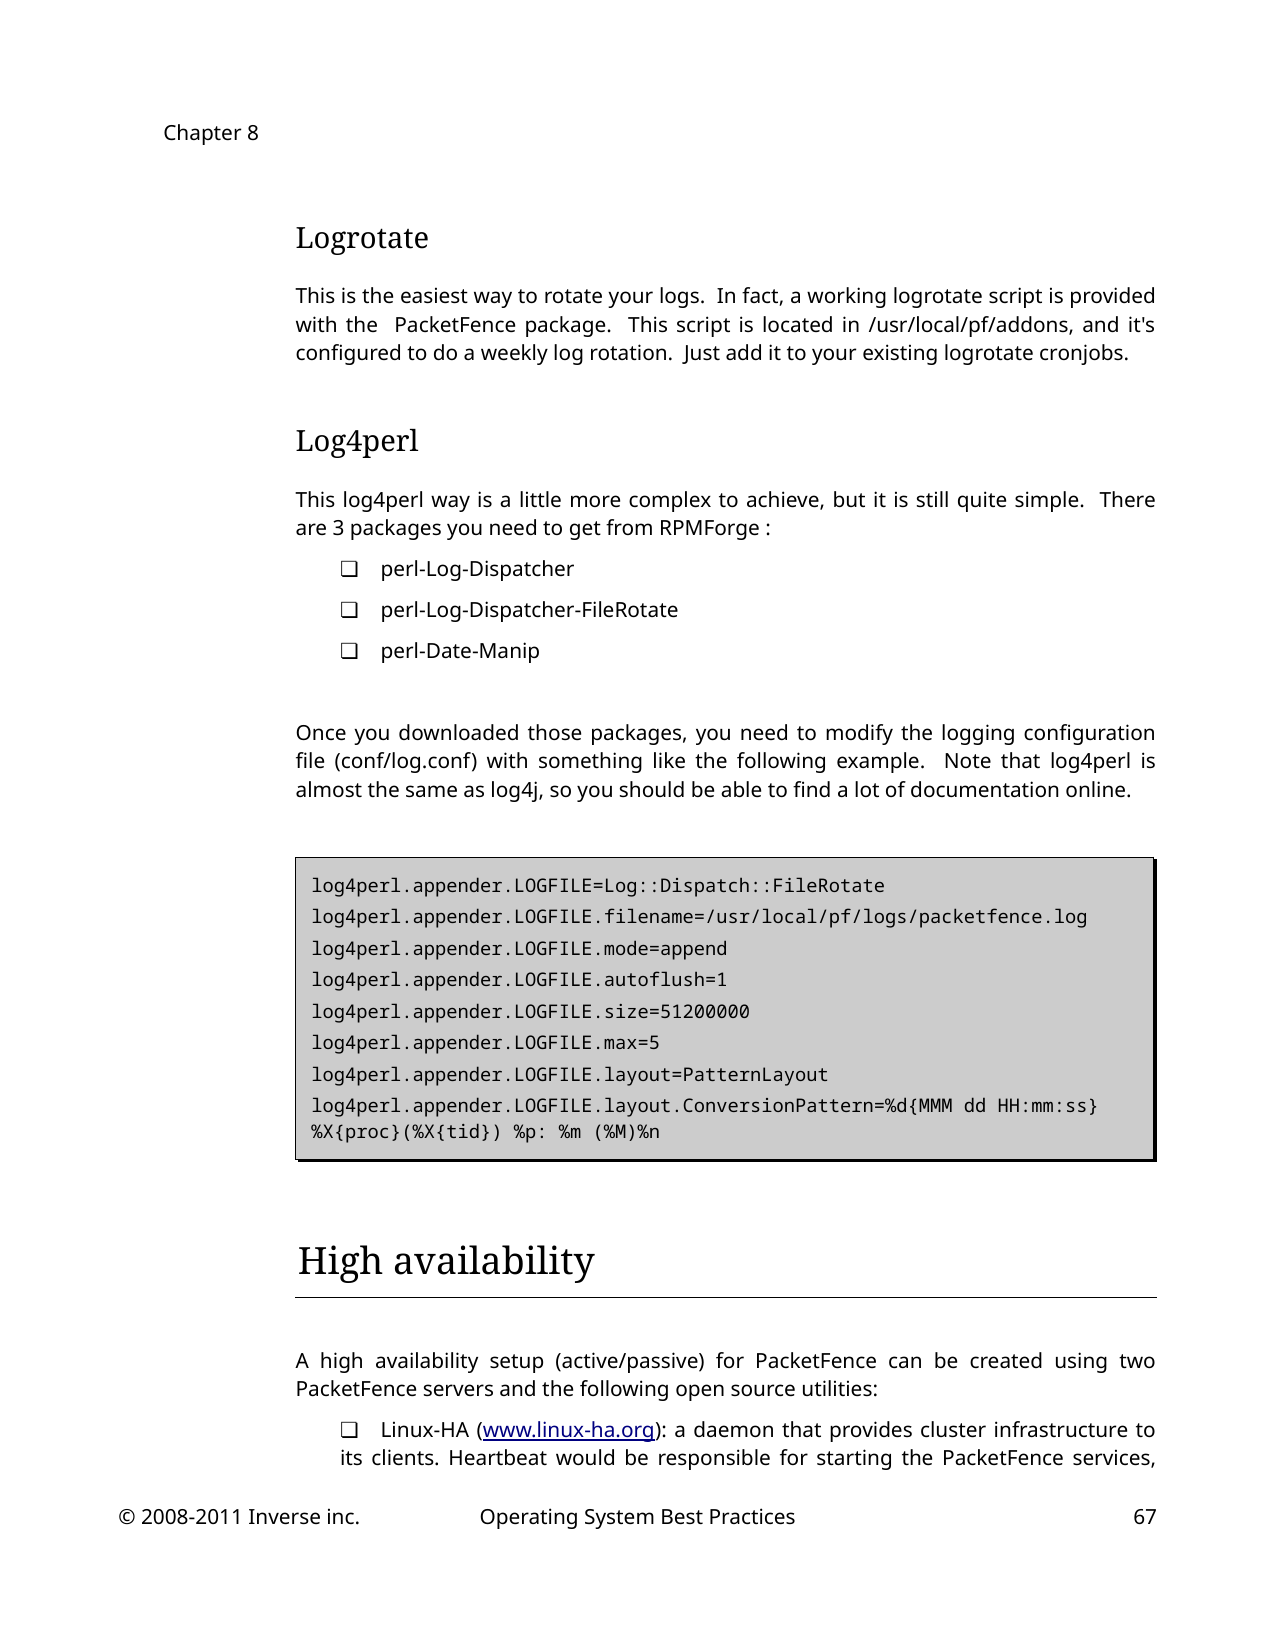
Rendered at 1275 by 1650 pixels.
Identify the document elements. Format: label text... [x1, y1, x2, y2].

text log4perl.appender.LOGFILE.layout.ConversionPattern=%d{MMM dd HH:mm:ss} %X{proc}(%X{tid}) %p: %m (%M)%n [296, 1077, 1153, 1159]
text log4perl.appender.LOGFILE.filename=/usr/local/pf/logs/packetfence.log [296, 888, 1153, 919]
text This log4perl way is a little more complex to achieve, but it is still quite simple. There are 3 packages you need to get from RPMForge : [295, 485, 1157, 542]
text log4perl.appender.LOGFILE.size=51200000 [296, 982, 1153, 1014]
text ❏ Linux-HA (www.linux-ha.org): a daemon that provides cluster infrastructure to its clients. Heartbeat would be responsible for starting the PacketFence services, [340, 1415, 1157, 1472]
text ❏ perl-Log-Dispatcher-FileRotate [340, 595, 1157, 623]
text log4perl.appender.LOGFILE.layout=PatternLayout [296, 1045, 1153, 1077]
text ❏ perl-Date-Manip [340, 636, 1157, 664]
subtitle Logrotate [295, 217, 1157, 257]
text This is the easiest way to rotate your logs. In fact, a working logrotate script is provided with the PacketFence package. This script is located in /usr/local/pf/addons, and it's configured to do a weekly log rotation. Just add it to your existing logrotate cronjobs. [295, 281, 1157, 367]
text log4perl.appender.LOGFILE.max=5 [296, 1014, 1153, 1045]
text log4perl.appender.LOGFILE.mode=append [296, 919, 1153, 951]
text log4perl.appender.LOGFILE.autoflush=1 [296, 951, 1153, 982]
text Once you downloaded those packages, you need to modify the logging configuration file (conf/log.conf) with something like the following example. Note that log4perl is almost the same as log4j, so you should be able to find a lot of documentation online. [295, 718, 1157, 803]
subtitle High availability [295, 1234, 1157, 1297]
subtitle Log4perl [295, 420, 1157, 460]
text A high availability setup (active/passive) for PacketFence can be created using two PacketFence servers and the following open source utilities: [295, 1346, 1157, 1403]
text ❏ perl-Log-Dispatcher [340, 554, 1157, 582]
text log4perl.appender.LOGFILE=Log::Dispatch::FileRotate [296, 858, 1153, 888]
